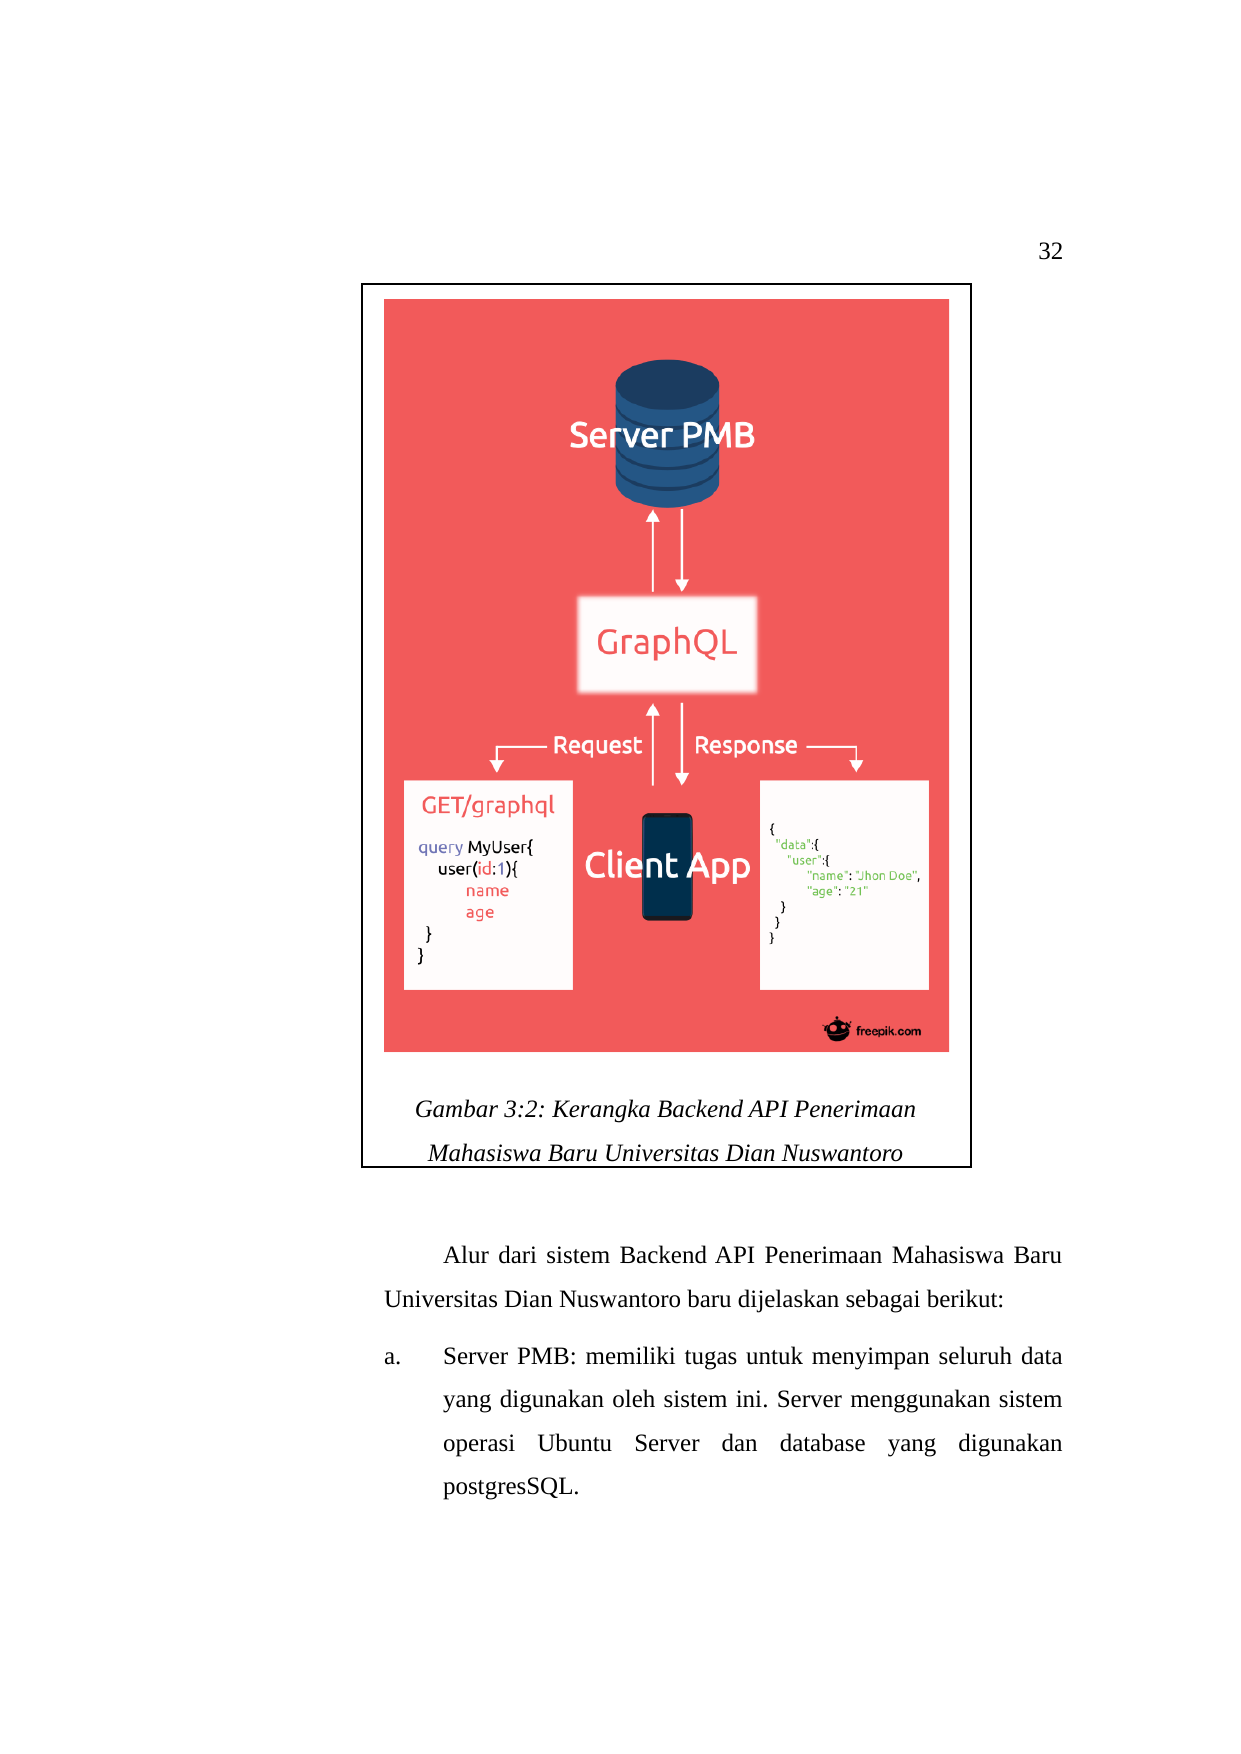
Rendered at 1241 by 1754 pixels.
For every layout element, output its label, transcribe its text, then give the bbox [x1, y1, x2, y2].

picture [384, 299, 950, 1081]
text Gambar 3:2: Kerangka Backend API Penerimaan Mahasiswa Baru Universitas Dian Nuswantoro [363, 1081, 970, 1166]
subtitle Server PMB: memiliki tugas untuk menyimpan seluruh data yang digunakan oleh sistem ini. Server menggunakan sistem operasi Ubuntu Server dan database yang digunakan postgresSQL. [384, 1341, 1063, 1499]
subtitle Alur dari sistem Backend API Penerimaan Mahasiswa Baru Universitas Dian Nuswantoro baru dijelaskan sebagai berikut: [384, 1241, 1063, 1312]
